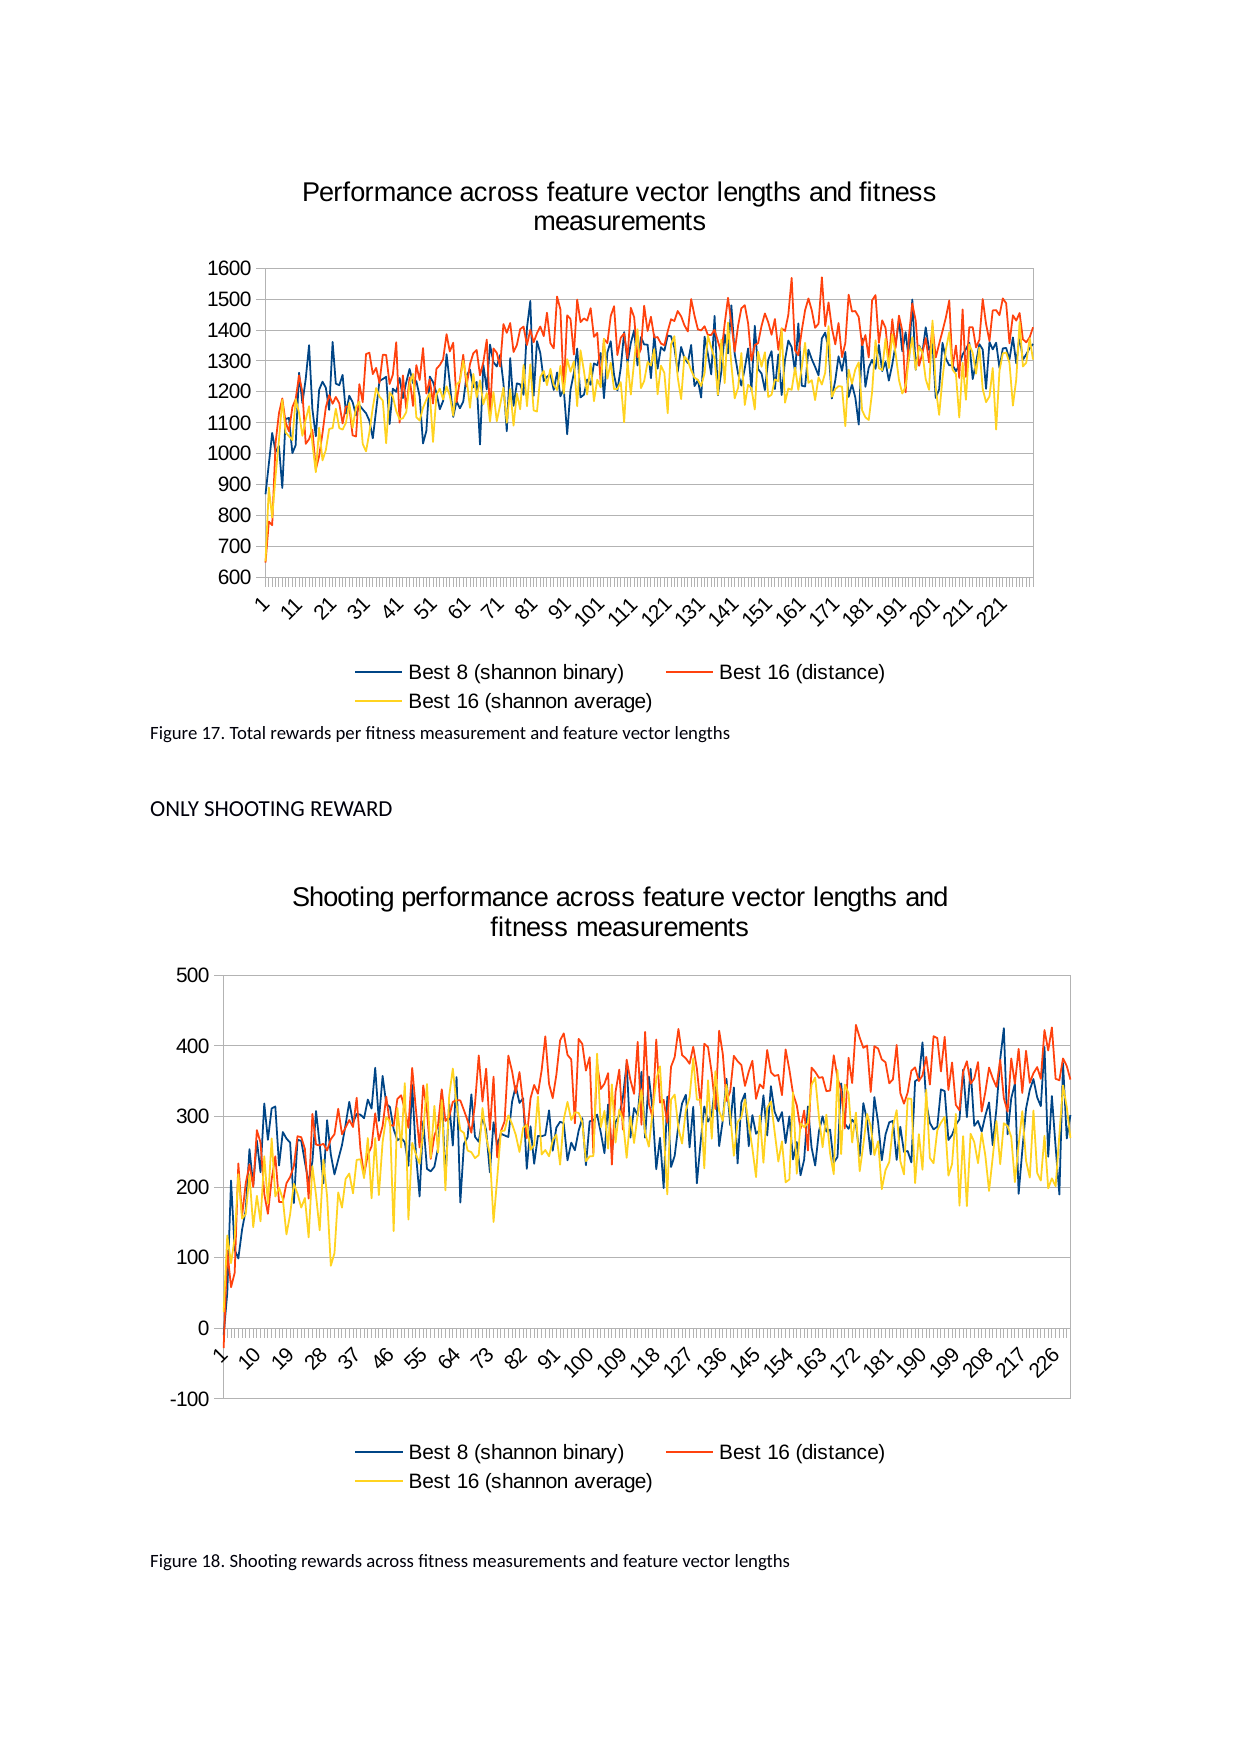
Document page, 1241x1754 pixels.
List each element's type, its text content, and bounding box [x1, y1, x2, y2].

text Figure 18. Shooting rewards across fitness measurements and feature vector lengths [150, 1549, 1090, 1572]
text Figure 17. Total rewards per fitness measurement and feature vector lengths [150, 150, 1090, 744]
text ONLY SHOOTING REWARD [150, 794, 1090, 822]
